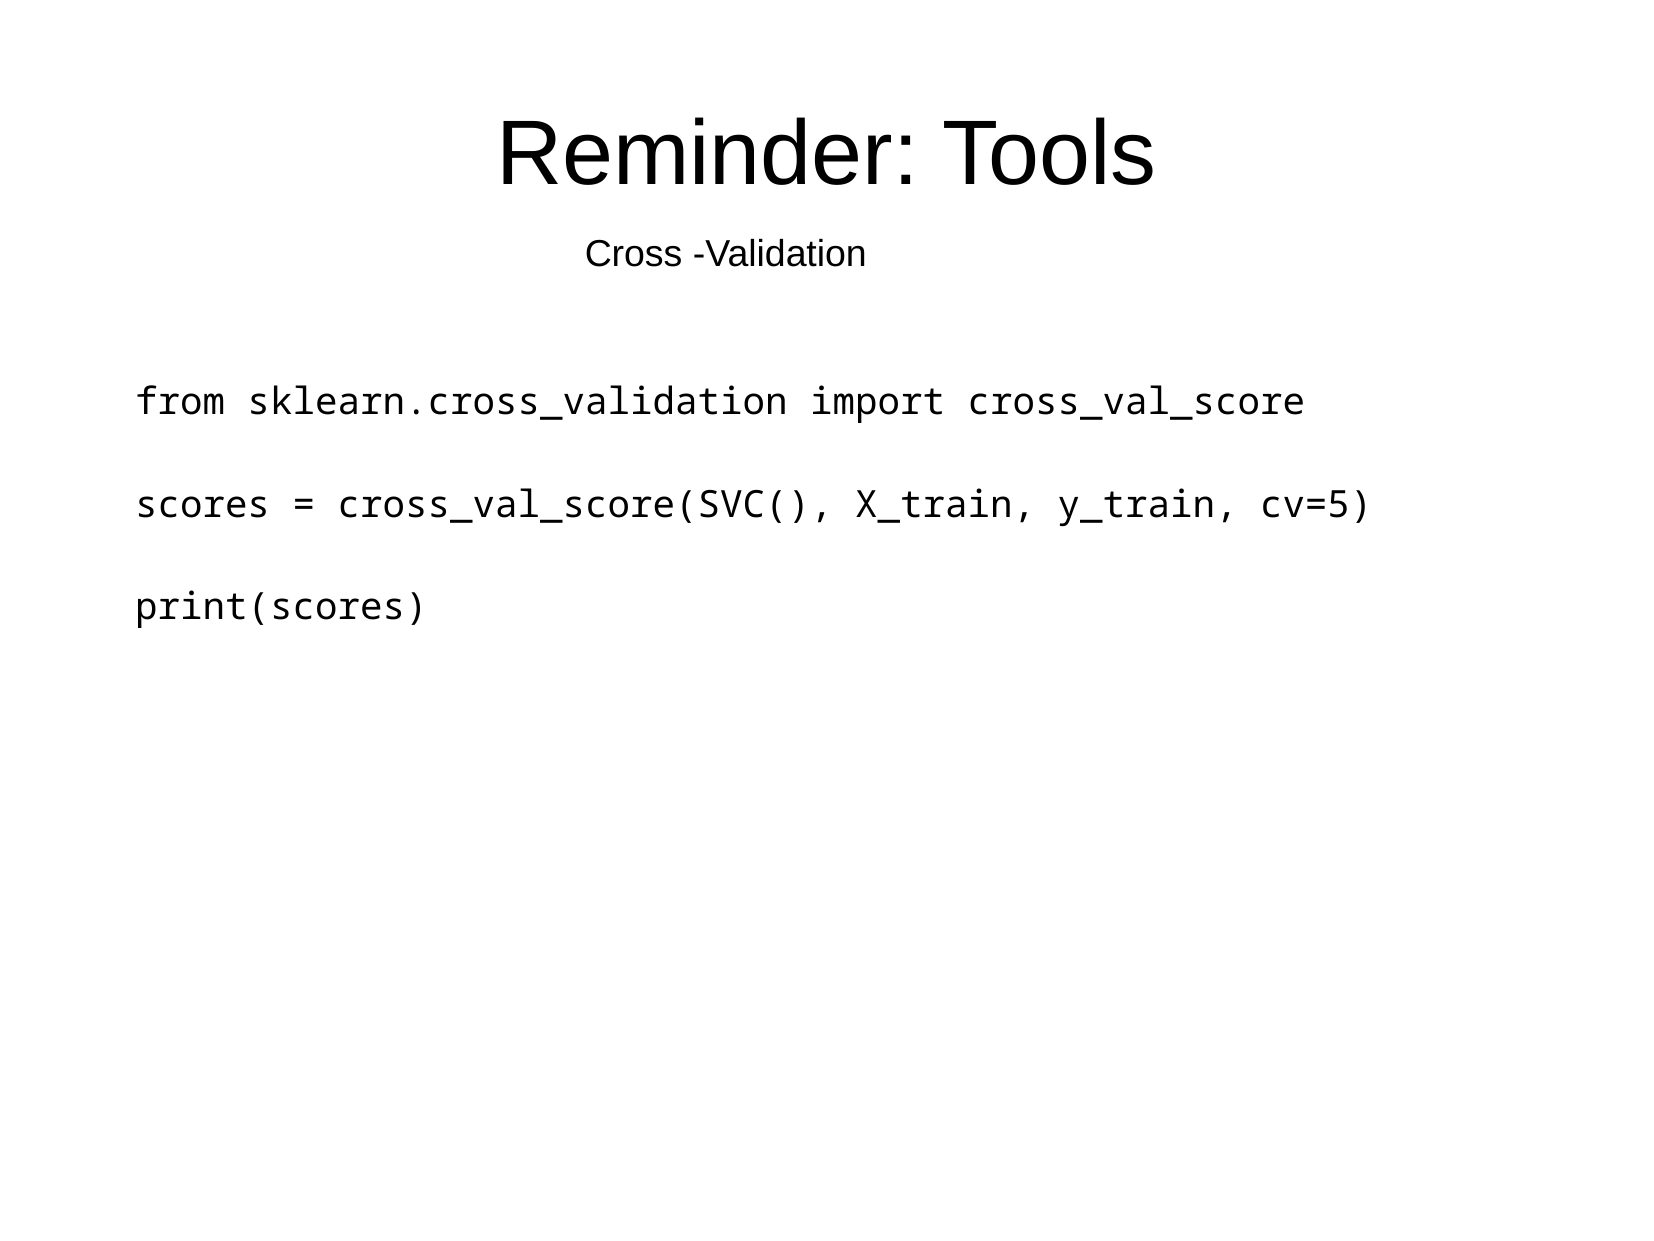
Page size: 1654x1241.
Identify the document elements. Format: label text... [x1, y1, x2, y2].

text_box Cross -Validation [570, 225, 931, 282]
text_box from sklearn.cross_validation import cross_val_score scores = cross_val_score(SVC(), X_train, y_train, cv=5) print(scores) [135, 375, 1411, 631]
title Reminder: Tools [82, 49, 1571, 257]
